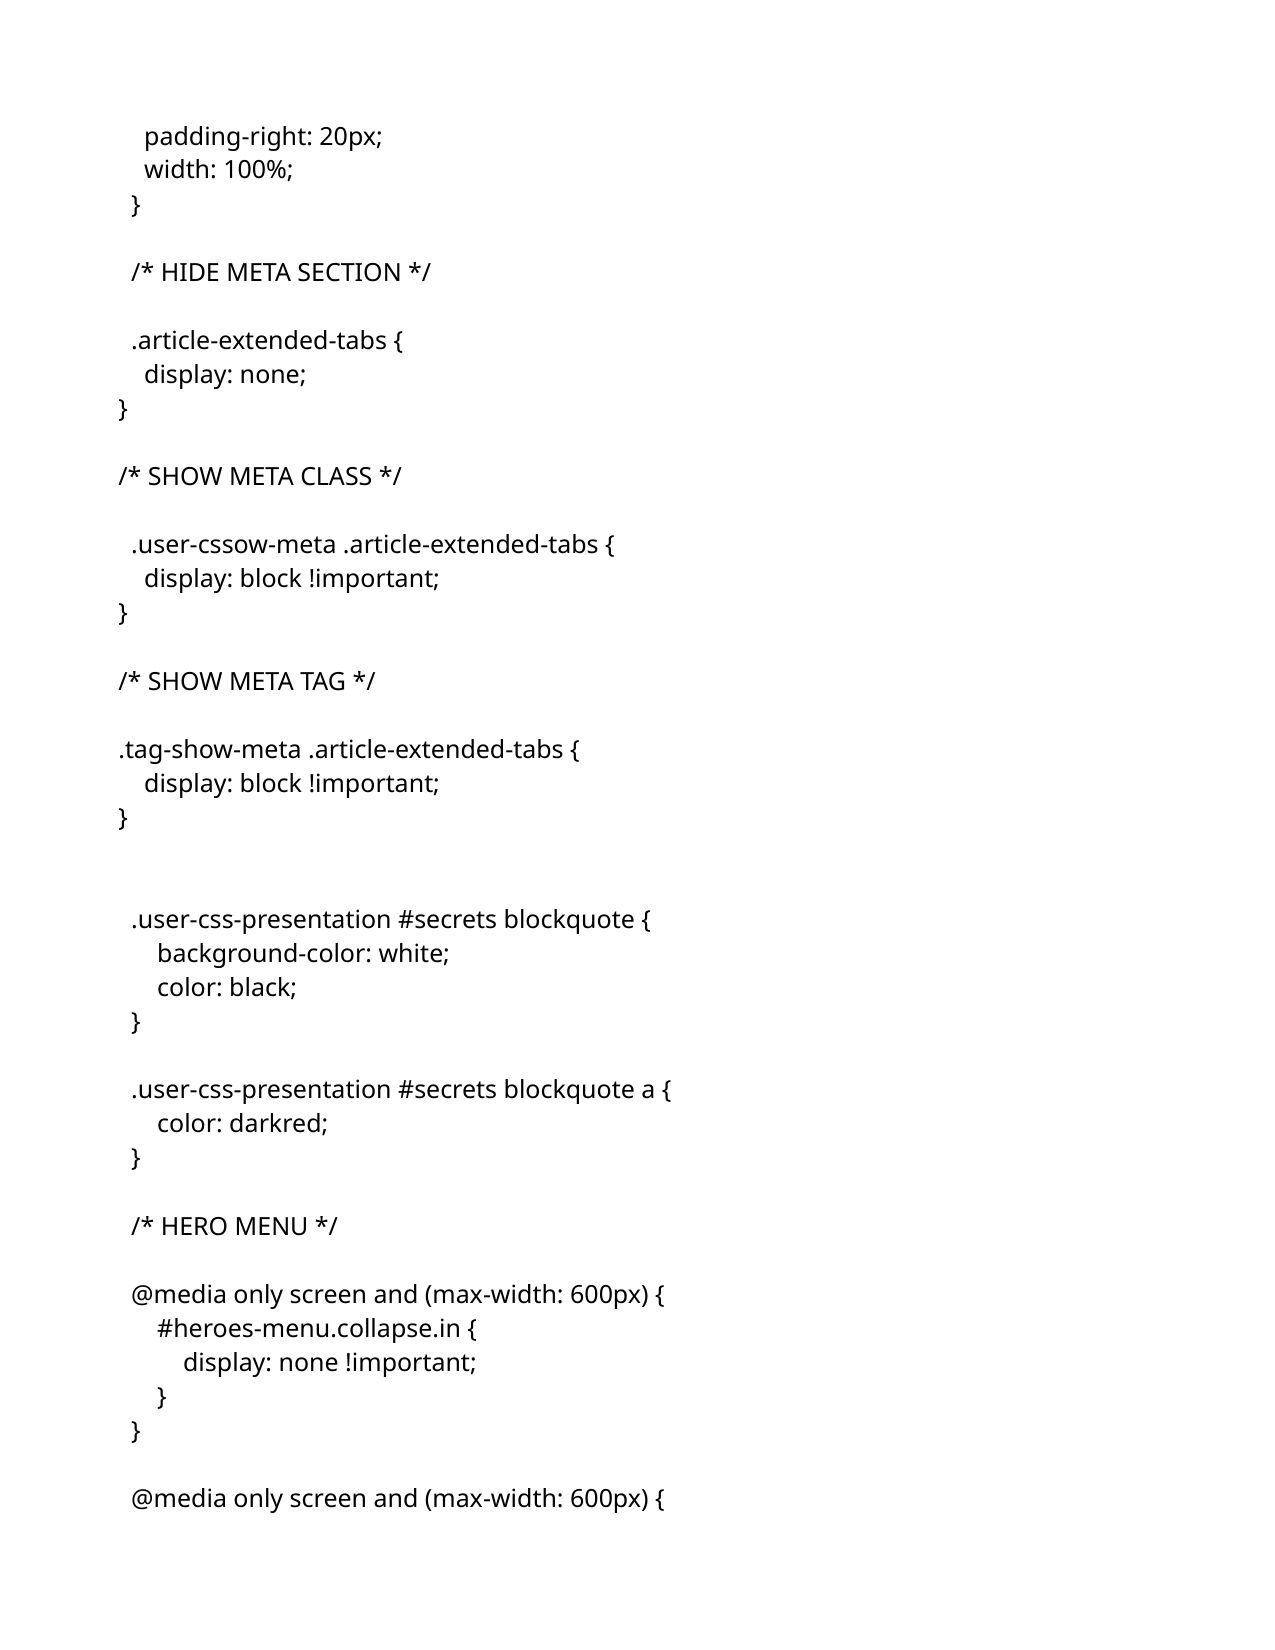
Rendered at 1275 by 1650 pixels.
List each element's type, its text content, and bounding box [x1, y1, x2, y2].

text padding-right: 20px; width: 100%; } /* HIDE META SECTION */ .article-extended-tabs { display: none; } /* SHOW META CLASS */ .user-cssow-meta .article-extended-tabs { display: block !important; } /* SHOW META TAG */ .tag-show-meta .article-extended-tabs { display: block !important; } .user-css-presentation #secrets blockquote { background-color: white; color: black; } .user-css-presentation #secrets blockquote a { color: darkred; } /* HERO MENU */ @media only screen and (max-width: 600px) { #heroes-menu.collapse.in { display: none !important; } } @media only screen and (max-width: 600px) { [118, 118, 1157, 1515]
